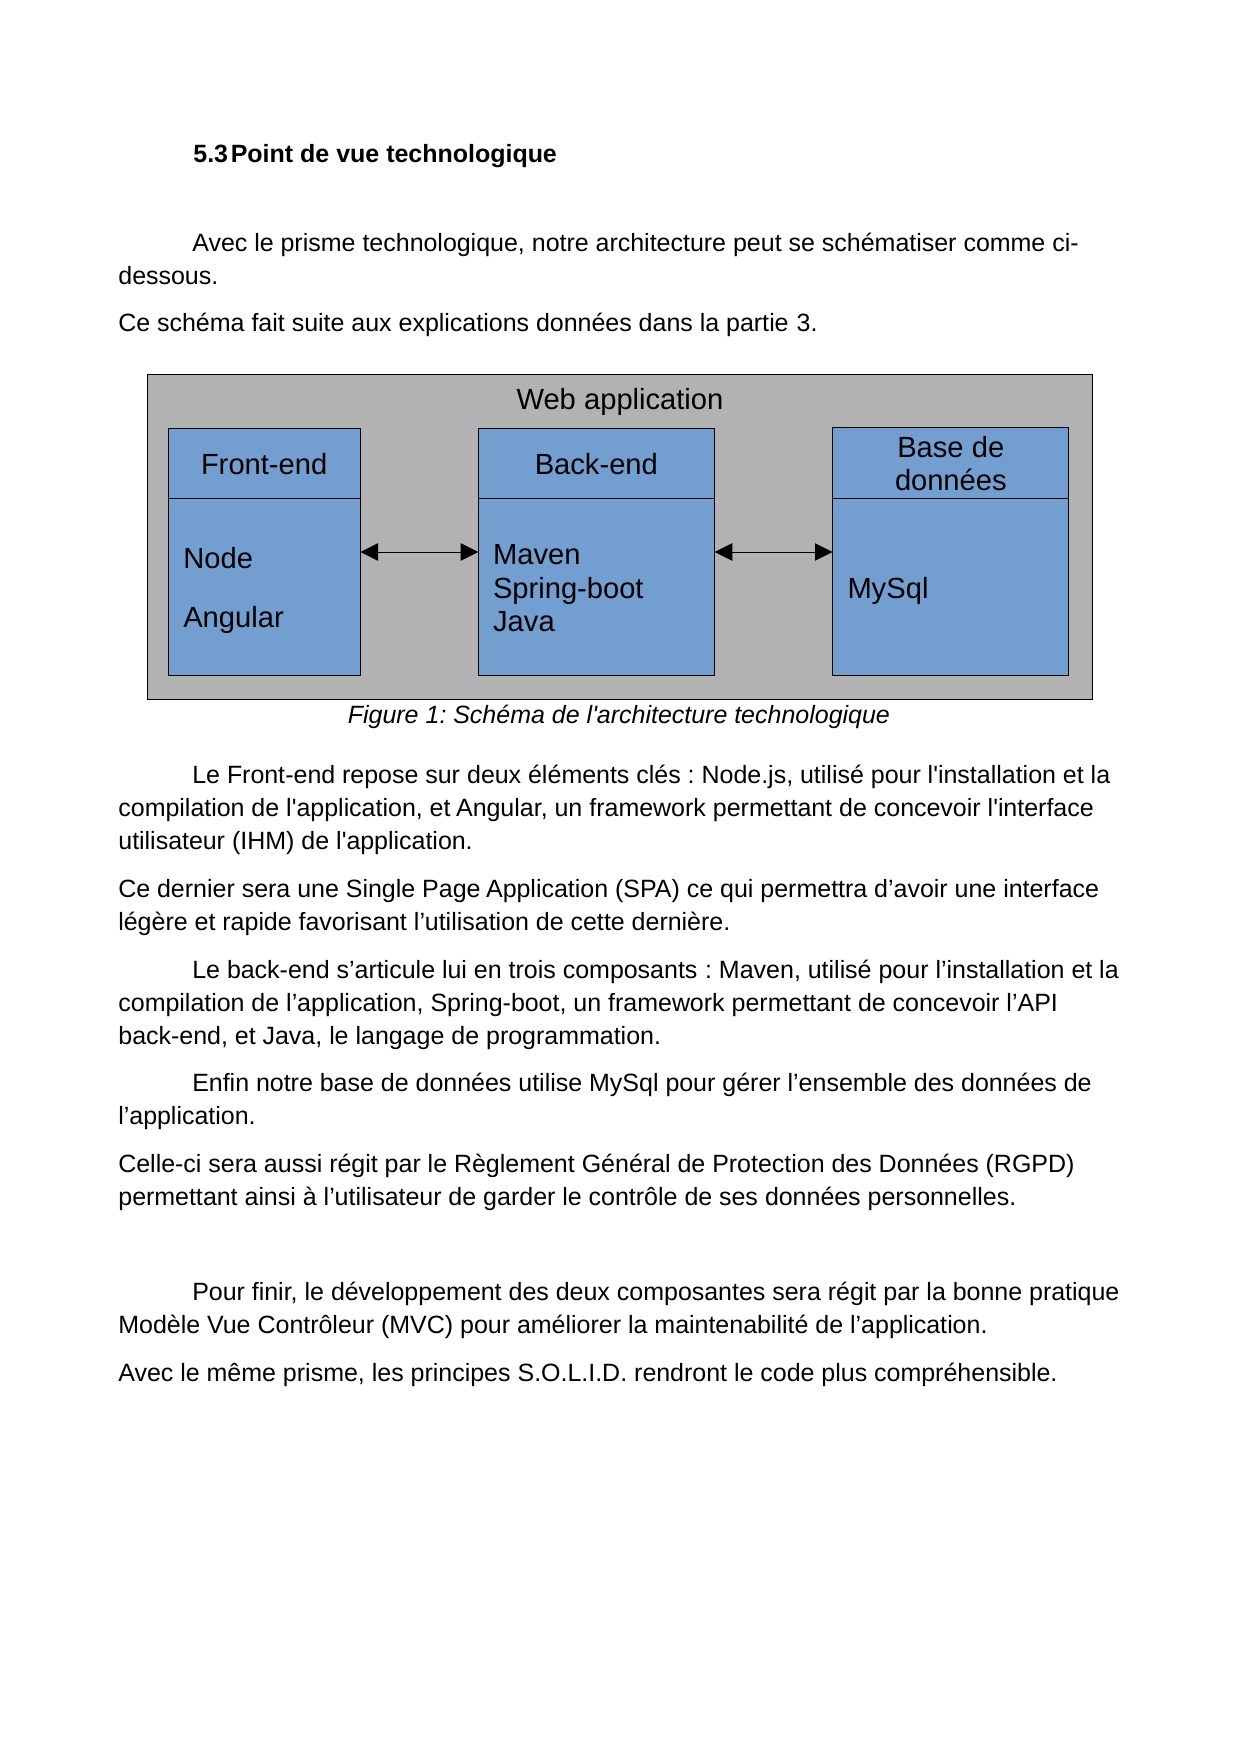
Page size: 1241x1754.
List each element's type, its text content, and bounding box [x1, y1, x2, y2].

text Enfin notre base de données utilise MySql pour gérer l’ensemble des données de l’application. [118, 1068, 1122, 1130]
text Le Front-end repose sur deux éléments clés : Node.js, utilisé pour l'installation et la compilation de l'application, et Angular, un framework permettant de concevoir l'interface utilisateur (IHM) de l'application. [118, 760, 1122, 855]
text Ce schéma fait suite aux explications données dans la partie 3. [118, 308, 1122, 337]
text Figure 1: Schéma de l'architecture technologique [148, 700, 1093, 729]
subtitle Point de vue technologique [193, 139, 1122, 168]
text Ce dernier sera une Single Page Application (SPA) ce qui permettra d’avoir une interface légère et rapide favorisant l’utilisation de cette dernière. [118, 874, 1122, 936]
text Celle-ci sera aussi régit par le Règlement Général de Protection des Données (RGPD) permettant ainsi à l’utilisateur de garder le contrôle de ses données personnelles. [118, 1149, 1122, 1211]
text Avec le même prisme, les principes S.O.L.I.D. rendront le code plus compréhensible. [118, 1358, 1122, 1386]
text Le back-end s’articule lui en trois composants : Maven, utilisé pour l’installation et la compilation de l’application, Spring-boot, un framework permettant de concevoir l’API back-end, et Java, le langage de programmation. [118, 954, 1122, 1049]
text Avec le prisme technologique, notre architecture peut se schématiser comme ci-dessous. [118, 228, 1122, 289]
text Pour finir, le développement des deux composantes sera régit par la bonne pratique Modèle Vue Contrôleur (MVC) pour améliorer la maintenabilité de l’application. [118, 1277, 1122, 1339]
